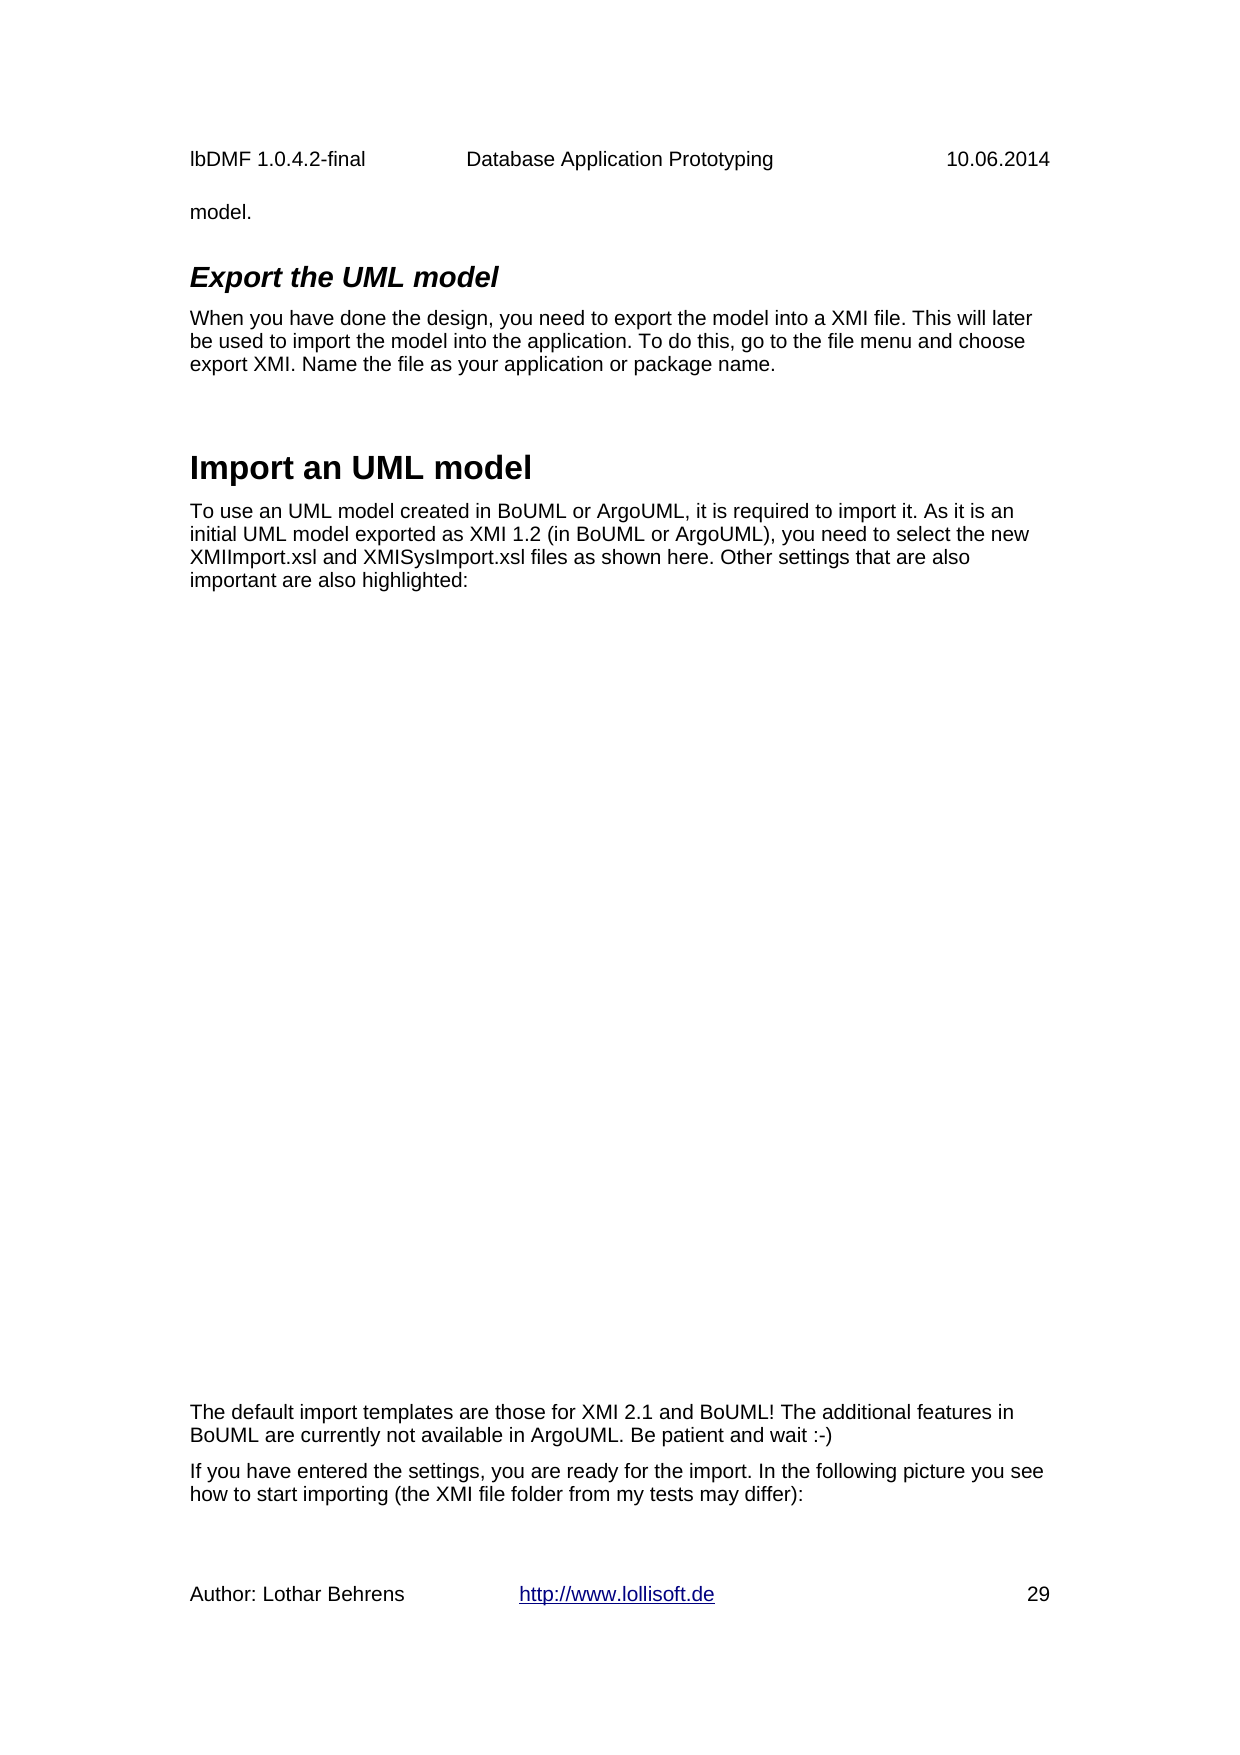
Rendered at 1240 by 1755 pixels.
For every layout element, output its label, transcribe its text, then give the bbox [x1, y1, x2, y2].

text model. [189, 201, 1050, 224]
text When you have done the design, you need to export the model into a XMI file. This will later be used to import the model into the application. To do this, go to the file menu and choose export XMI. Name the file as your application or package name. [189, 306, 1050, 376]
text To use an UML model created in BoUML or ArgoUML, it is required to import it. As it is an initial UML model exported as XMI 1.2 (in BoUML or ArgoUML), you need to select the new XMIImport.xsl and XMISysImport.xsl files as shown here. Other settings that are also important are also highlighted: [189, 499, 1050, 592]
text The default import templates are those for XMI 2.1 and BoUML! The additional features in BoUML are currently not available in ArgoUML. Be patient and wait :-) [189, 605, 1050, 1447]
subtitle Export the UML model [189, 261, 1050, 294]
subtitle Import an UML model [189, 449, 1050, 487]
text If you have entered the settings, you are ready for the import. In the following picture you see how to start importing (the XMI file folder from my tests may differ): [189, 1459, 1050, 1506]
